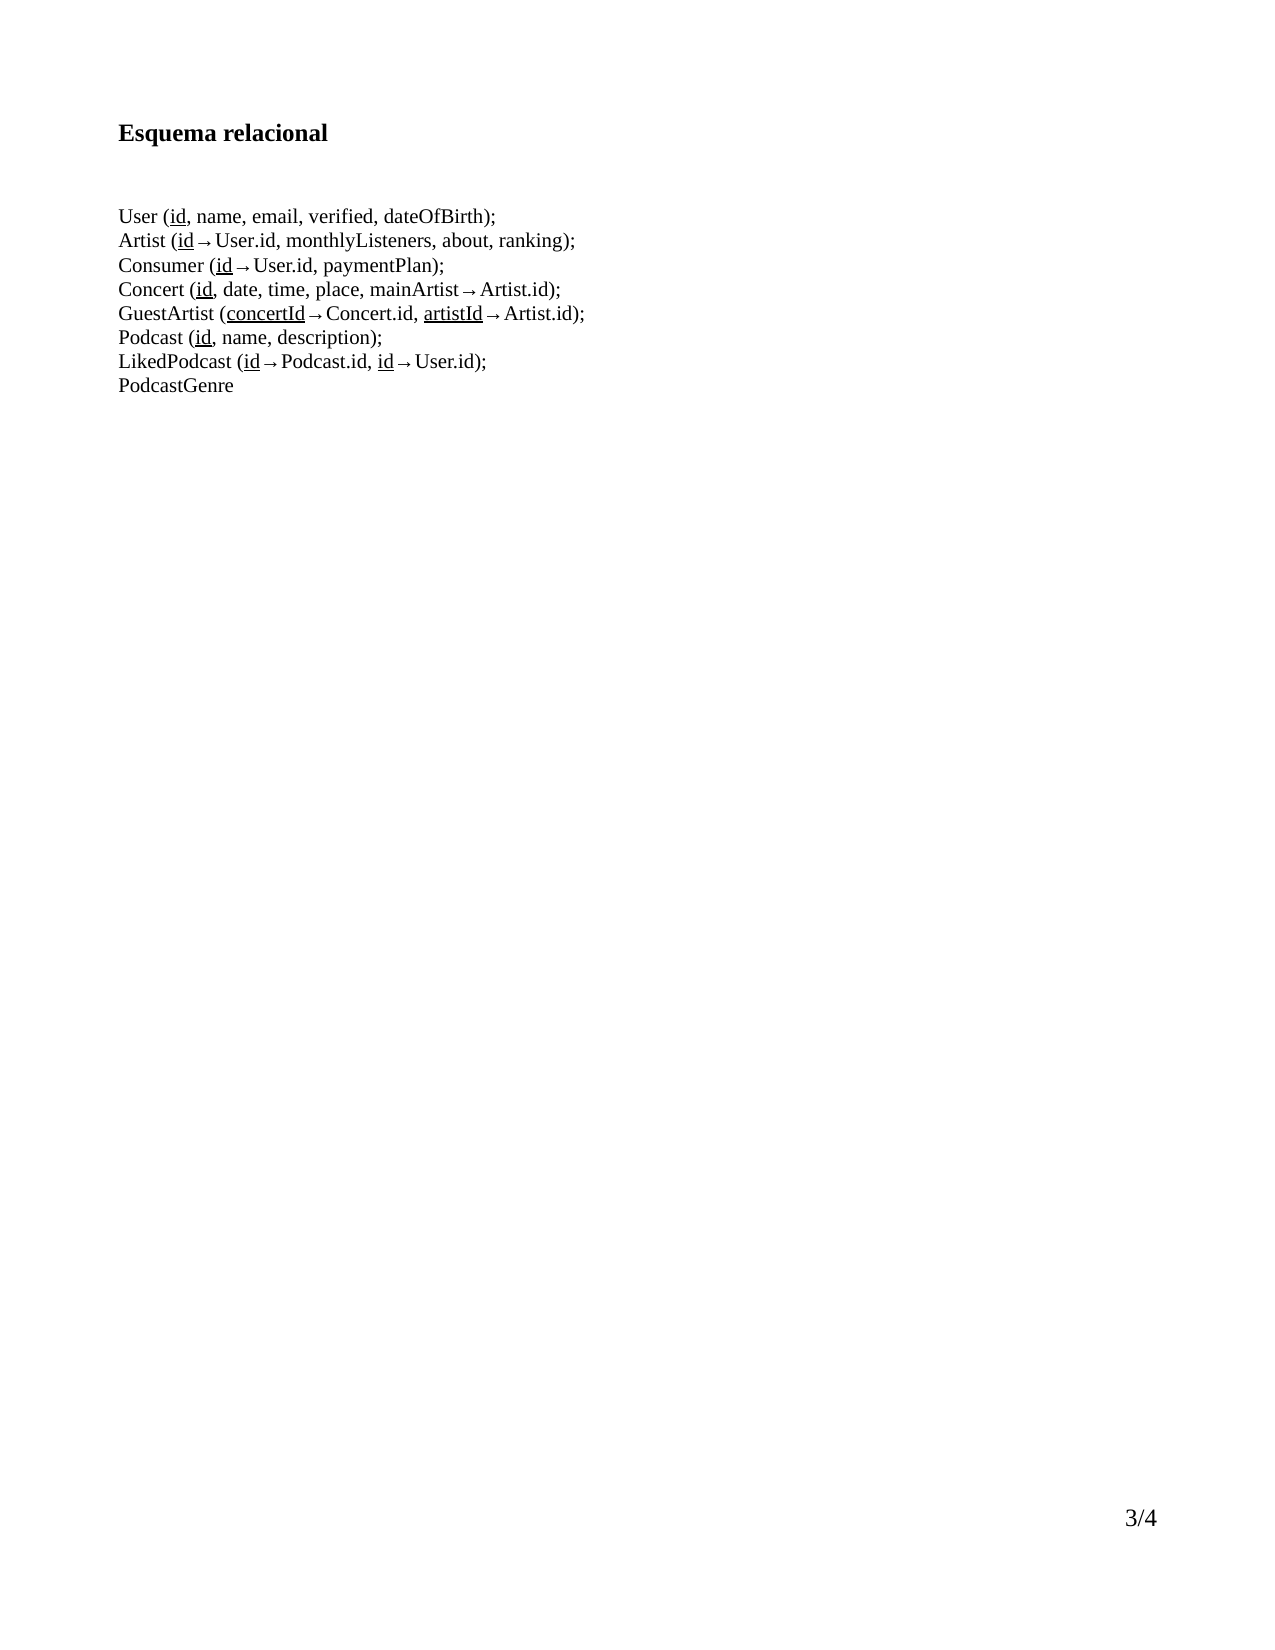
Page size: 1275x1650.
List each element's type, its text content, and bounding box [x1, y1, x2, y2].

text Artist (id→User.id, monthlyListeners, about, ranking); [118, 228, 1157, 252]
text User (id, name, email, verified, dateOfBirth); [118, 204, 1157, 228]
text Podcast (id, name, description); [118, 325, 1157, 349]
text PodcastGenre [118, 373, 1157, 397]
text Concert (id, date, time, place, mainArtist→Artist.id); [118, 277, 1157, 301]
text GuestArtist (concertId→Concert.id, artistId→Artist.id); [118, 301, 1157, 325]
text Consumer (id→User.id, paymentPlan); [118, 252, 1157, 277]
text Esquema relacional [118, 118, 1157, 147]
text LikedPodcast (id→Podcast.id, id→User.id); [118, 349, 1157, 373]
